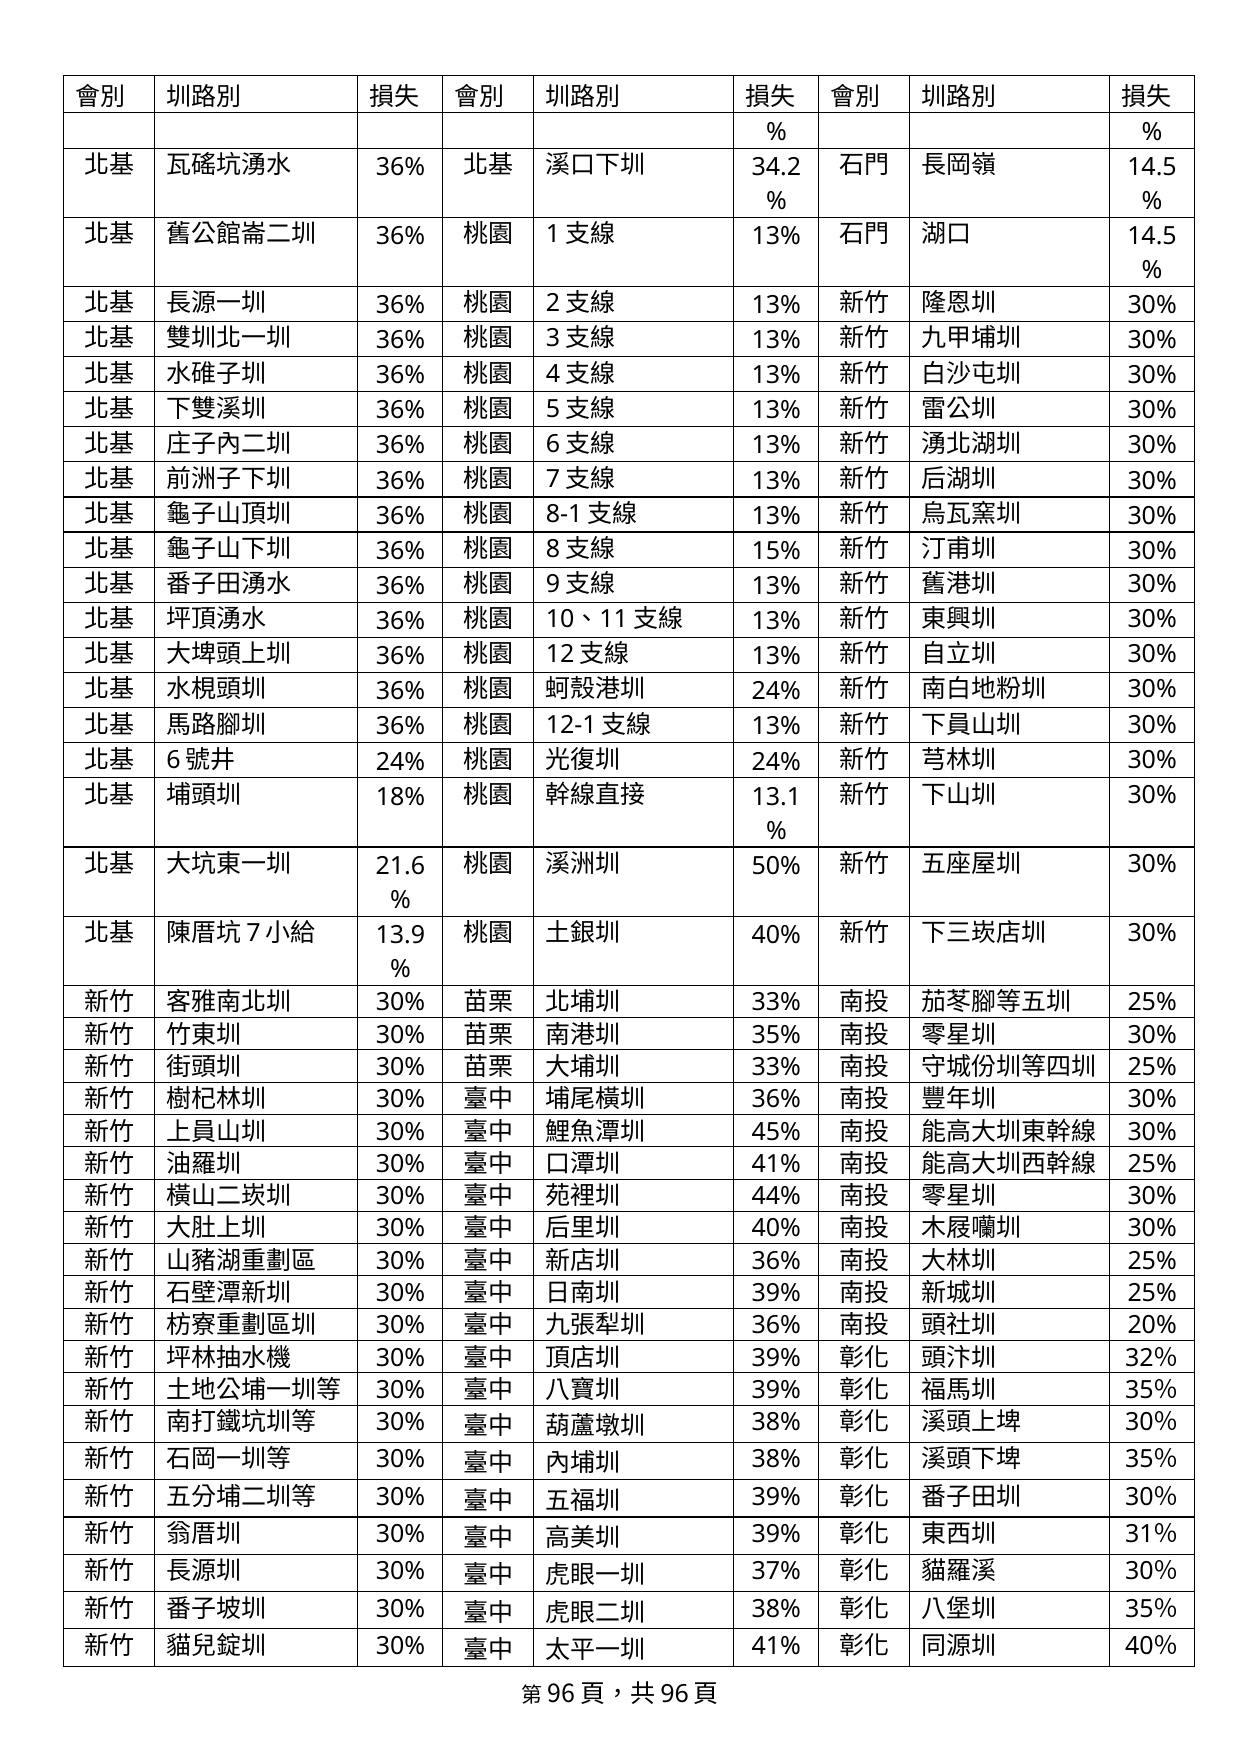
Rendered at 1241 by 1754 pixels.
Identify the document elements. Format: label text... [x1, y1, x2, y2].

table_cell 桃園 [443, 603, 533, 637]
table_header 損失 [358, 76, 442, 112]
table_cell 汀甫圳 [910, 533, 1109, 567]
table_cell 溪洲圳 [534, 848, 733, 916]
table_cell 30% [1110, 778, 1194, 846]
table_cell 新竹 [819, 778, 909, 846]
table_cell 臺中 [443, 1115, 533, 1146]
table_cell 30% [1110, 427, 1194, 461]
table_cell 新竹 [819, 603, 909, 637]
table_cell 石門 [819, 149, 909, 217]
table_cell 13% [734, 287, 818, 321]
table_cell 9支線 [534, 568, 733, 602]
table_cell 36% [734, 1083, 818, 1114]
table_cell 30％ [1110, 1555, 1194, 1591]
table_cell 新竹 [819, 427, 909, 461]
table_cell 北基 [64, 638, 154, 672]
table_cell 葫蘆墩圳 [534, 1406, 733, 1442]
table_cell 北基 [64, 673, 154, 707]
table_cell 烏瓦窯圳 [910, 498, 1109, 531]
table_cell 八堡圳 [910, 1592, 1109, 1628]
table_cell 24% [734, 743, 818, 777]
table_cell 新竹 [819, 357, 909, 391]
table_cell 臺中 [443, 1244, 533, 1275]
table_cell 40% [734, 1212, 818, 1243]
table_cell 30% [358, 1518, 442, 1554]
table_header 損失 [1110, 76, 1194, 112]
table_cell 大埔圳 [534, 1050, 733, 1082]
table_cell 5支線 [534, 392, 733, 426]
table_cell 36% [358, 498, 442, 531]
table_cell 30% [1110, 603, 1194, 637]
table_cell 苗栗 [443, 1018, 533, 1049]
table_cell 新竹 [819, 848, 909, 916]
table_cell 南投 [819, 1309, 909, 1340]
table_cell 木屐囒圳 [910, 1212, 1109, 1243]
table_cell 新竹 [819, 708, 909, 742]
table_cell 桃園 [443, 462, 533, 496]
table_cell 臺中 [443, 1555, 533, 1591]
table_cell 八寶圳 [534, 1373, 733, 1404]
table_cell 35％ [1110, 1443, 1194, 1479]
table_cell [155, 113, 357, 147]
table_cell 新竹 [819, 743, 909, 777]
table_cell 13% [734, 462, 818, 496]
table_cell 翁厝圳 [155, 1518, 357, 1554]
table_cell 南投 [819, 1147, 909, 1178]
table_cell 水梘頭圳 [155, 673, 357, 707]
table_cell 石門 [819, 218, 909, 286]
table_cell 北基 [64, 568, 154, 602]
table_cell 幹線直接 [534, 778, 733, 846]
table_cell 36% [358, 357, 442, 391]
table_cell 貓羅溪 [910, 1555, 1109, 1591]
table_cell 彰化 [819, 1341, 909, 1372]
table_cell 34.2% [734, 149, 818, 217]
table_cell 九張犁圳 [534, 1309, 733, 1340]
table_cell 13% [734, 427, 818, 461]
table_cell 36% [734, 1309, 818, 1340]
table_cell 30% [358, 1480, 442, 1516]
table_cell 坪林抽水機 [155, 1341, 357, 1372]
table_cell 山豬湖重劃區 [155, 1244, 357, 1275]
table_cell 30% [1110, 1083, 1194, 1114]
table_cell 13% [734, 568, 818, 602]
table_cell 南投 [819, 986, 909, 1017]
table_cell 35% [734, 1018, 818, 1049]
table_cell 北基 [64, 149, 154, 217]
table_cell 13% [734, 498, 818, 531]
table_cell 25% [1110, 1147, 1194, 1178]
table_cell 新竹 [819, 917, 909, 985]
table_cell 太平一圳 [534, 1629, 733, 1666]
table_cell 36% [358, 462, 442, 496]
table_cell 臺中 [443, 1443, 533, 1479]
table_cell 30% [1110, 462, 1194, 496]
table_cell 新竹 [819, 462, 909, 496]
table_cell 30% [358, 1147, 442, 1178]
table_cell 溪頭下埤 [910, 1443, 1109, 1479]
table_cell 45% [734, 1115, 818, 1146]
table_cell 30% [1110, 1018, 1194, 1049]
table_cell 石岡一圳等 [155, 1443, 357, 1479]
table_cell 30% [1110, 1212, 1194, 1243]
table_cell 五分埔二圳等 [155, 1480, 357, 1516]
table_header 圳路別 [910, 76, 1109, 112]
table_cell 隆恩圳 [910, 287, 1109, 321]
table_cell 30% [358, 986, 442, 1017]
table_cell 1支線 [534, 218, 733, 286]
table_cell 新城圳 [910, 1276, 1109, 1308]
table_cell 20% [1110, 1309, 1194, 1340]
table_cell 38% [734, 1406, 818, 1442]
table_cell 下山圳 [910, 778, 1109, 846]
table_cell 北基 [64, 778, 154, 846]
table_header 圳路別 [534, 76, 733, 112]
table_cell 臺中 [443, 1147, 533, 1178]
table_cell 溪頭上埤 [910, 1406, 1109, 1442]
table_cell 后湖圳 [910, 462, 1109, 496]
table_cell 光復圳 [534, 743, 733, 777]
table_cell 臺中 [443, 1180, 533, 1211]
table_cell 臺中 [443, 1480, 533, 1516]
table_cell 30% [1110, 1115, 1194, 1146]
table_cell 彰化 [819, 1443, 909, 1479]
table_cell 36% [358, 322, 442, 356]
table_cell 35％ [1110, 1373, 1194, 1404]
table_cell 臺中 [443, 1341, 533, 1372]
table_cell 新竹 [64, 1555, 154, 1591]
table_cell % [1110, 113, 1194, 147]
table_cell 13% [734, 218, 818, 286]
table_cell 30% [1110, 533, 1194, 567]
table_cell 36% [358, 568, 442, 602]
table_cell 后里圳 [534, 1212, 733, 1243]
table_cell 南投 [819, 1212, 909, 1243]
table_cell 新竹 [819, 533, 909, 567]
table_cell 新竹 [64, 1592, 154, 1628]
table_cell 36% [358, 708, 442, 742]
table_cell 桃園 [443, 287, 533, 321]
table_cell 日南圳 [534, 1276, 733, 1308]
table_cell 臺中 [443, 1373, 533, 1404]
table_cell 彰化 [819, 1518, 909, 1554]
table_cell 30% [1110, 848, 1194, 916]
table_header 損失 [734, 76, 818, 112]
table_cell 30% [358, 1592, 442, 1628]
table_cell 橫山二崁圳 [155, 1180, 357, 1211]
table_cell 雷公圳 [910, 392, 1109, 426]
table_cell 東興圳 [910, 603, 1109, 637]
table_cell 32％ [1110, 1341, 1194, 1372]
table_cell 30% [358, 1373, 442, 1404]
table_cell 13.9% [358, 917, 442, 985]
table_cell [910, 113, 1109, 147]
table_cell 溪口下圳 [534, 149, 733, 217]
table_cell 38% [734, 1592, 818, 1628]
table_cell 39% [734, 1373, 818, 1404]
table_cell 北基 [443, 149, 533, 217]
table_cell 九甲埔圳 [910, 322, 1109, 356]
table_cell 彰化 [819, 1406, 909, 1442]
table_cell 新竹 [819, 568, 909, 602]
table_cell [819, 113, 909, 147]
table_cell 北埔圳 [534, 986, 733, 1017]
table_cell 25% [1110, 986, 1194, 1017]
table_cell 新竹 [64, 986, 154, 1017]
table_cell 40% [734, 917, 818, 985]
table_cell 南投 [819, 1018, 909, 1049]
table_cell 30% [1110, 917, 1194, 985]
table_cell 新竹 [64, 1443, 154, 1479]
table_cell 10、11支線 [534, 603, 733, 637]
table_cell 30% [1110, 708, 1194, 742]
table_cell 苗栗 [443, 986, 533, 1017]
table_cell 水碓子圳 [155, 357, 357, 391]
table_cell 新竹 [819, 392, 909, 426]
table_cell [358, 113, 442, 147]
table_cell 36% [358, 218, 442, 286]
table_cell 臺中 [443, 1212, 533, 1243]
table_cell 新竹 [819, 498, 909, 531]
table_cell 39% [734, 1341, 818, 1372]
table_cell 8支線 [534, 533, 733, 567]
table_cell 30% [358, 1555, 442, 1591]
table_cell 36% [358, 673, 442, 707]
table_cell 30% [358, 1341, 442, 1372]
table_cell 38% [734, 1443, 818, 1479]
table_cell 北基 [64, 322, 154, 356]
table_cell 前洲子下圳 [155, 462, 357, 496]
table_cell 30% [358, 1018, 442, 1049]
table_cell 30% [358, 1180, 442, 1211]
table_cell 新竹 [64, 1244, 154, 1275]
table_cell 39% [734, 1518, 818, 1554]
table_cell 桃園 [443, 498, 533, 531]
table_cell 39% [734, 1276, 818, 1308]
table_cell 蚵殼港圳 [534, 673, 733, 707]
table_cell 龜子山頂圳 [155, 498, 357, 531]
table_cell 30% [358, 1212, 442, 1243]
table_cell 五福圳 [534, 1480, 733, 1516]
table_cell 客雅南北圳 [155, 986, 357, 1017]
table_cell 舊公館崙二圳 [155, 218, 357, 286]
table_cell 臺中 [443, 1276, 533, 1308]
table_cell 37% [734, 1555, 818, 1591]
table_cell 頭汴圳 [910, 1341, 1109, 1372]
table_cell 新竹 [64, 1180, 154, 1211]
table_cell 18% [358, 778, 442, 846]
table_cell 桃園 [443, 568, 533, 602]
table_cell 苑裡圳 [534, 1180, 733, 1211]
table_cell 番子田圳 [910, 1480, 1109, 1516]
table_cell 桃園 [443, 743, 533, 777]
table_cell 彰化 [819, 1480, 909, 1516]
table_cell 30％ [1110, 1406, 1194, 1442]
table_cell 39% [734, 1480, 818, 1516]
table_cell 北基 [64, 533, 154, 567]
table_cell 13% [734, 322, 818, 356]
table_cell 北基 [64, 498, 154, 531]
table_cell 北基 [64, 462, 154, 496]
table_cell 虎眼一圳 [534, 1555, 733, 1591]
table_header 會別 [443, 76, 533, 112]
table_cell 25% [1110, 1276, 1194, 1308]
table_cell 下三崁店圳 [910, 917, 1109, 985]
table_cell 南投 [819, 1083, 909, 1114]
table_cell 南打鐵坑圳等 [155, 1406, 357, 1442]
table_header 圳路別 [155, 76, 357, 112]
table_cell 零星圳 [910, 1018, 1109, 1049]
table_cell 北基 [64, 357, 154, 391]
table_cell 北基 [64, 427, 154, 461]
table_cell 新竹 [64, 1309, 154, 1340]
table_cell 4支線 [534, 357, 733, 391]
table_cell 彰化 [819, 1629, 909, 1666]
table_cell 桃園 [443, 848, 533, 916]
table_cell 同源圳 [910, 1629, 1109, 1666]
table_cell 30% [358, 1050, 442, 1082]
table_cell 桃園 [443, 638, 533, 672]
table_cell [64, 113, 154, 147]
table_cell 湖口 [910, 218, 1109, 286]
table_cell 坪頂湧水 [155, 603, 357, 637]
table_cell 零星圳 [910, 1180, 1109, 1211]
table_cell 樹杞林圳 [155, 1083, 357, 1114]
table_cell 13% [734, 357, 818, 391]
table_cell 下員山圳 [910, 708, 1109, 742]
table_cell 枋寮重劃區圳 [155, 1309, 357, 1340]
table_cell 北基 [64, 743, 154, 777]
table_cell 臺中 [443, 1592, 533, 1628]
table_cell 福馬圳 [910, 1373, 1109, 1404]
table_cell 13% [734, 392, 818, 426]
table_cell 35％ [1110, 1592, 1194, 1628]
table_cell 五座屋圳 [910, 848, 1109, 916]
table_cell 長源圳 [155, 1555, 357, 1591]
table_cell 能高大圳西幹線 [910, 1147, 1109, 1178]
table_cell 長源一圳 [155, 287, 357, 321]
table_cell 30% [358, 1083, 442, 1114]
table_cell 虎眼二圳 [534, 1592, 733, 1628]
table_cell 新竹 [64, 1629, 154, 1666]
table_cell 新竹 [64, 1373, 154, 1404]
table_cell 40％ [1110, 1629, 1194, 1666]
table_cell 3支線 [534, 322, 733, 356]
table_cell % [734, 113, 818, 147]
table_cell 臺中 [443, 1083, 533, 1114]
table_cell 新竹 [819, 287, 909, 321]
table_cell 30% [1110, 357, 1194, 391]
table_cell 石壁潭新圳 [155, 1276, 357, 1308]
table_cell 口潭圳 [534, 1147, 733, 1178]
table_cell 新竹 [64, 1147, 154, 1178]
table_cell 桃園 [443, 917, 533, 985]
table_cell 大肚上圳 [155, 1212, 357, 1243]
table_cell 36% [734, 1244, 818, 1275]
table_cell 24% [734, 673, 818, 707]
table_cell 新竹 [64, 1115, 154, 1146]
table_cell 30% [1110, 392, 1194, 426]
table_cell 桃園 [443, 673, 533, 707]
table_cell 東西圳 [910, 1518, 1109, 1554]
table_cell 南港圳 [534, 1018, 733, 1049]
table_cell 芎林圳 [910, 743, 1109, 777]
table_cell 番子坡圳 [155, 1592, 357, 1628]
table_cell 25% [1110, 1244, 1194, 1275]
table_cell 50% [734, 848, 818, 916]
table_cell 瓦磘坑湧水 [155, 149, 357, 217]
table_cell 30％ [1110, 1480, 1194, 1516]
table_cell 北基 [64, 603, 154, 637]
table_cell 自立圳 [910, 638, 1109, 672]
table_cell 30% [1110, 498, 1194, 531]
table_cell 25% [1110, 1050, 1194, 1082]
table_cell 桃園 [443, 427, 533, 461]
table_cell 龜子山下圳 [155, 533, 357, 567]
table_cell 北基 [64, 392, 154, 426]
table_cell 6支線 [534, 427, 733, 461]
table_cell 舊港圳 [910, 568, 1109, 602]
table_cell 埔尾橫圳 [534, 1083, 733, 1114]
table_cell 土銀圳 [534, 917, 733, 985]
table_cell 高美圳 [534, 1518, 733, 1554]
table_cell 新竹 [64, 1212, 154, 1243]
table_cell 30% [1110, 287, 1194, 321]
table_cell 30% [1110, 322, 1194, 356]
table_cell 30% [358, 1309, 442, 1340]
table_cell 8-1支線 [534, 498, 733, 531]
table_cell 12-1支線 [534, 708, 733, 742]
table_cell 新竹 [64, 1480, 154, 1516]
table_cell 雙圳北一圳 [155, 322, 357, 356]
table_cell 陳厝坑7小給 [155, 917, 357, 985]
table_cell 24% [358, 743, 442, 777]
table_cell 41% [734, 1147, 818, 1178]
table_cell 新竹 [64, 1083, 154, 1114]
table_cell 新竹 [64, 1018, 154, 1049]
table_header 會別 [819, 76, 909, 112]
table_cell 30% [1110, 743, 1194, 777]
table_cell 街頭圳 [155, 1050, 357, 1082]
table_cell 桃園 [443, 778, 533, 846]
table_cell 12支線 [534, 638, 733, 672]
table_cell 大埤頭上圳 [155, 638, 357, 672]
table_cell [534, 113, 733, 147]
table_cell 庄子內二圳 [155, 427, 357, 461]
table_cell 30% [358, 1629, 442, 1666]
table_cell 36% [358, 427, 442, 461]
table_cell 大林圳 [910, 1244, 1109, 1275]
table_cell 馬路腳圳 [155, 708, 357, 742]
table_cell 7支線 [534, 462, 733, 496]
table_cell 13.1% [734, 778, 818, 846]
table_cell 臺中 [443, 1518, 533, 1554]
table_cell 茄苳腳等五圳 [910, 986, 1109, 1017]
table_cell 30% [358, 1443, 442, 1479]
table_cell 長岡嶺 [910, 149, 1109, 217]
table_cell 彰化 [819, 1373, 909, 1404]
table_cell 14.5% [1110, 149, 1194, 217]
table_cell 能高大圳東幹線 [910, 1115, 1109, 1146]
table_cell 守城份圳等四圳 [910, 1050, 1109, 1082]
table_cell 36% [358, 533, 442, 567]
table_cell 土地公埔一圳等 [155, 1373, 357, 1404]
table_cell 15% [734, 533, 818, 567]
table_cell 13% [734, 638, 818, 672]
table_cell 新竹 [64, 1050, 154, 1082]
table_cell 36% [358, 392, 442, 426]
table_cell 南投 [819, 1050, 909, 1082]
table_cell 36% [358, 638, 442, 672]
table_cell 33% [734, 986, 818, 1017]
table_cell 臺中 [443, 1309, 533, 1340]
table_cell 41% [734, 1629, 818, 1666]
table_cell 頂店圳 [534, 1341, 733, 1372]
table_cell 番子田湧水 [155, 568, 357, 602]
table_cell 油羅圳 [155, 1147, 357, 1178]
table_cell 2支線 [534, 287, 733, 321]
table_cell 新店圳 [534, 1244, 733, 1275]
table_cell 新竹 [819, 322, 909, 356]
table_cell 南投 [819, 1180, 909, 1211]
table_cell 30% [358, 1115, 442, 1146]
table_cell 30% [1110, 638, 1194, 672]
table_cell 桃園 [443, 533, 533, 567]
table_cell 臺中 [443, 1406, 533, 1442]
table_cell 貓兒錠圳 [155, 1629, 357, 1666]
table_cell 33% [734, 1050, 818, 1082]
table_cell 13% [734, 708, 818, 742]
table_cell 北基 [64, 218, 154, 286]
table_cell 上員山圳 [155, 1115, 357, 1146]
table_cell 31％ [1110, 1518, 1194, 1554]
table_cell 豐年圳 [910, 1083, 1109, 1114]
table_cell 桃園 [443, 322, 533, 356]
table_cell 30% [358, 1276, 442, 1308]
table_cell 新竹 [819, 638, 909, 672]
table_cell 南白地粉圳 [910, 673, 1109, 707]
table_cell 44% [734, 1180, 818, 1211]
table_cell 南投 [819, 1276, 909, 1308]
table_cell 21.6% [358, 848, 442, 916]
table_cell 內埔圳 [534, 1443, 733, 1479]
table_cell 30% [358, 1406, 442, 1442]
table_cell 36% [358, 287, 442, 321]
table_cell 臺中 [443, 1629, 533, 1666]
table_header 會別 [64, 76, 154, 112]
table_cell 13% [734, 603, 818, 637]
table_cell 桃園 [443, 218, 533, 286]
table_cell 南投 [819, 1115, 909, 1146]
table_cell 竹東圳 [155, 1018, 357, 1049]
table_cell 北基 [64, 917, 154, 985]
table_cell 鯉魚潭圳 [534, 1115, 733, 1146]
table_cell 新竹 [819, 673, 909, 707]
table_cell 北基 [64, 708, 154, 742]
table_cell 彰化 [819, 1555, 909, 1591]
table_cell 頭社圳 [910, 1309, 1109, 1340]
table_cell 桃園 [443, 392, 533, 426]
table_cell 大坑東一圳 [155, 848, 357, 916]
table_cell 30% [1110, 673, 1194, 707]
table_cell 36% [358, 149, 442, 217]
table_cell 新竹 [64, 1518, 154, 1554]
table_cell 14.5% [1110, 218, 1194, 286]
table_cell 30% [1110, 1180, 1194, 1211]
table_cell 白沙屯圳 [910, 357, 1109, 391]
table_cell 埔頭圳 [155, 778, 357, 846]
table_cell 彰化 [819, 1592, 909, 1628]
table_cell 下雙溪圳 [155, 392, 357, 426]
table_cell 新竹 [64, 1406, 154, 1442]
table_cell [443, 113, 533, 147]
table_cell 桃園 [443, 357, 533, 391]
table_cell 新竹 [64, 1276, 154, 1308]
table_cell 36% [358, 603, 442, 637]
table_cell 新竹 [64, 1341, 154, 1372]
table_cell 30% [1110, 568, 1194, 602]
table_cell 6號井 [155, 743, 357, 777]
table_cell 湧北湖圳 [910, 427, 1109, 461]
table_cell 北基 [64, 287, 154, 321]
table_cell 桃園 [443, 708, 533, 742]
table_cell 苗栗 [443, 1050, 533, 1082]
table_cell 北基 [64, 848, 154, 916]
table_cell 30% [358, 1244, 442, 1275]
table_cell 南投 [819, 1244, 909, 1275]
